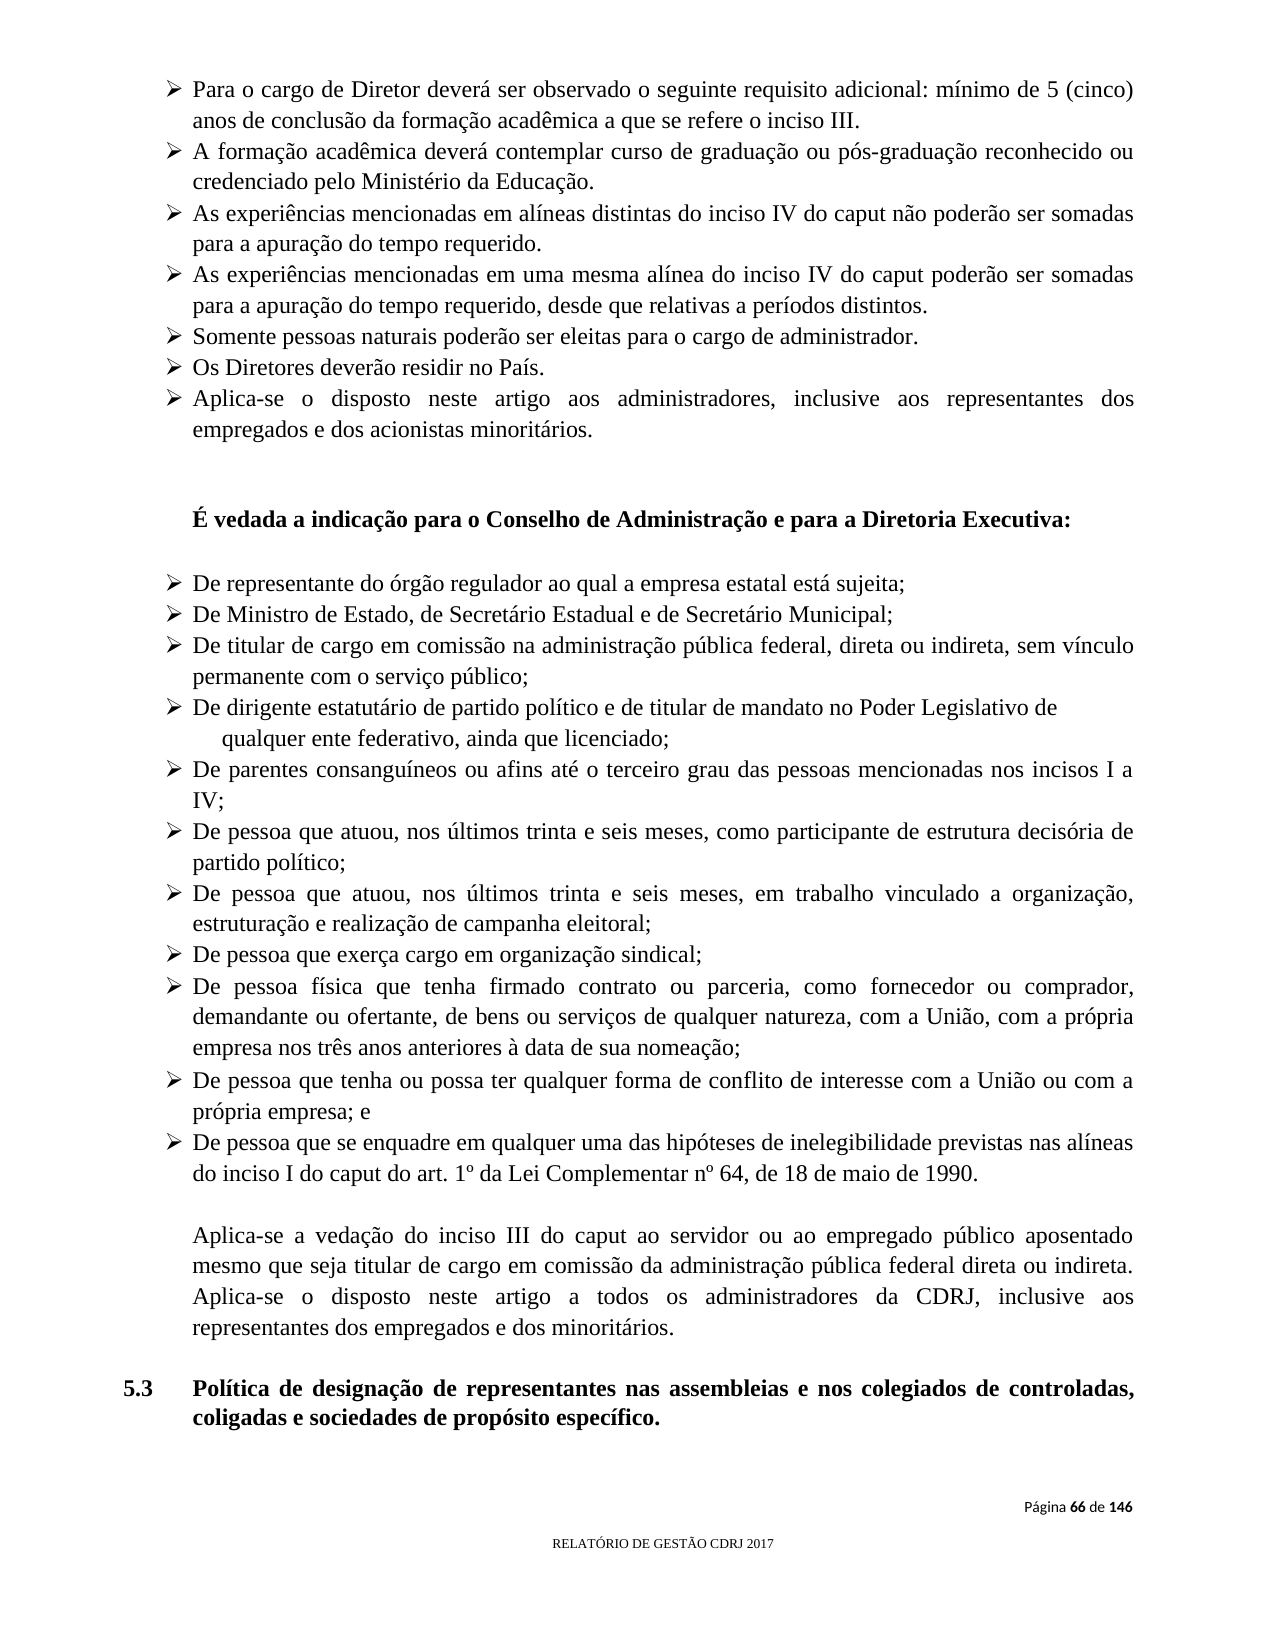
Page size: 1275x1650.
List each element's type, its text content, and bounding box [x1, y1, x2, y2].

list Os Diretores deverão residir no País. [164, 353, 1136, 381]
list De pessoa que tenha ou possa ter qualquer forma de conflito de interesse com a União ou com a própria empresa; e [164, 1066, 1136, 1124]
list De titular de cargo em comissão na administração pública federal, direta ou indireta, sem vínculo permanente com o serviço público; [164, 631, 1136, 689]
list Para o cargo de Diretor deverá ser observado o seguinte requisito adicional: mínimo de 5 (cinco) anos de conclusão da formação acadêmica a que se refere o inciso III. [164, 75, 1136, 133]
list Aplica-se o disposto neste artigo aos administradores, inclusive aos representantes dos empregados e dos acionistas minoritários. [164, 384, 1136, 443]
list De pessoa que exerça cargo em organização sindical; [164, 941, 1136, 968]
list As experiências mencionadas em uma mesma alínea do inciso IV do caput poderão ser somadas para a apuração do tempo requerido, desde que relativas a períodos distintos. [164, 260, 1136, 318]
text Aplica-se a vedação do inciso III do caput ao servidor ou ao empregado público aposentado mesmo que seja titular de cargo em comissão da administração pública federal direta ou indireta. Aplica-se o disposto neste artigo a todos os administradores da CDRJ, inclusive aos representantes dos empregados e dos minoritários. [192, 1221, 1136, 1340]
list De pessoa física que tenha firmado contrato ou parceria, como fornecedor ou comprador, demandante ou ofertante, de bens ou serviços de qualquer natureza, com a União, com a própria empresa nos três anos anteriores à data de sua nomeação; [164, 972, 1136, 1061]
text qualquer ente federativo, ainda que licenciado; [222, 724, 1136, 752]
list Somente pessoas naturais poderão ser eleitas para o cargo de administrador. [164, 322, 1136, 350]
list De dirigente estatutário de partido político e de titular de mandato no Poder Legislativo de [164, 693, 1136, 721]
list A formação acadêmica deverá contemplar curso de graduação ou pós-graduação reconhecido ou credenciado pelo Ministério da Educação. [164, 137, 1136, 195]
list De pessoa que atuou, nos últimos trinta e seis meses, como participante de estrutura decisória de partido político; [164, 817, 1136, 875]
list De Ministro de Estado, de Secretário Estadual e de Secretário Municipal; [164, 600, 1136, 628]
list De representante do órgão regulador ao qual a empresa estatal está sujeita; [164, 569, 1136, 596]
text É vedada a indicação para o Conselho de Administração e para a Diretoria Executiva: [192, 505, 1136, 533]
list Política de designação de representantes nas assembleias e nos colegiados de controladas, coligadas e sociedades de propósito específico. [123, 1374, 1136, 1430]
list De pessoa que atuou, nos últimos trinta e seis meses, em trabalho vinculado a organização, estruturação e realização de campanha eleitoral; [164, 879, 1136, 937]
list De parentes consanguíneos ou afins até o terceiro grau das pessoas mencionadas nos incisos I a IV; [164, 755, 1136, 813]
list De pessoa que se enquadre em qualquer uma das hipóteses de inelegibilidade previstas nas alíneas do inciso I do caput do art. 1º da Lei Complementar nº 64, de 18 de maio de 1990. [164, 1128, 1136, 1186]
list As experiências mencionadas em alíneas distintas do inciso IV do caput não poderão ser somadas para a apuração do tempo requerido. [164, 198, 1136, 257]
